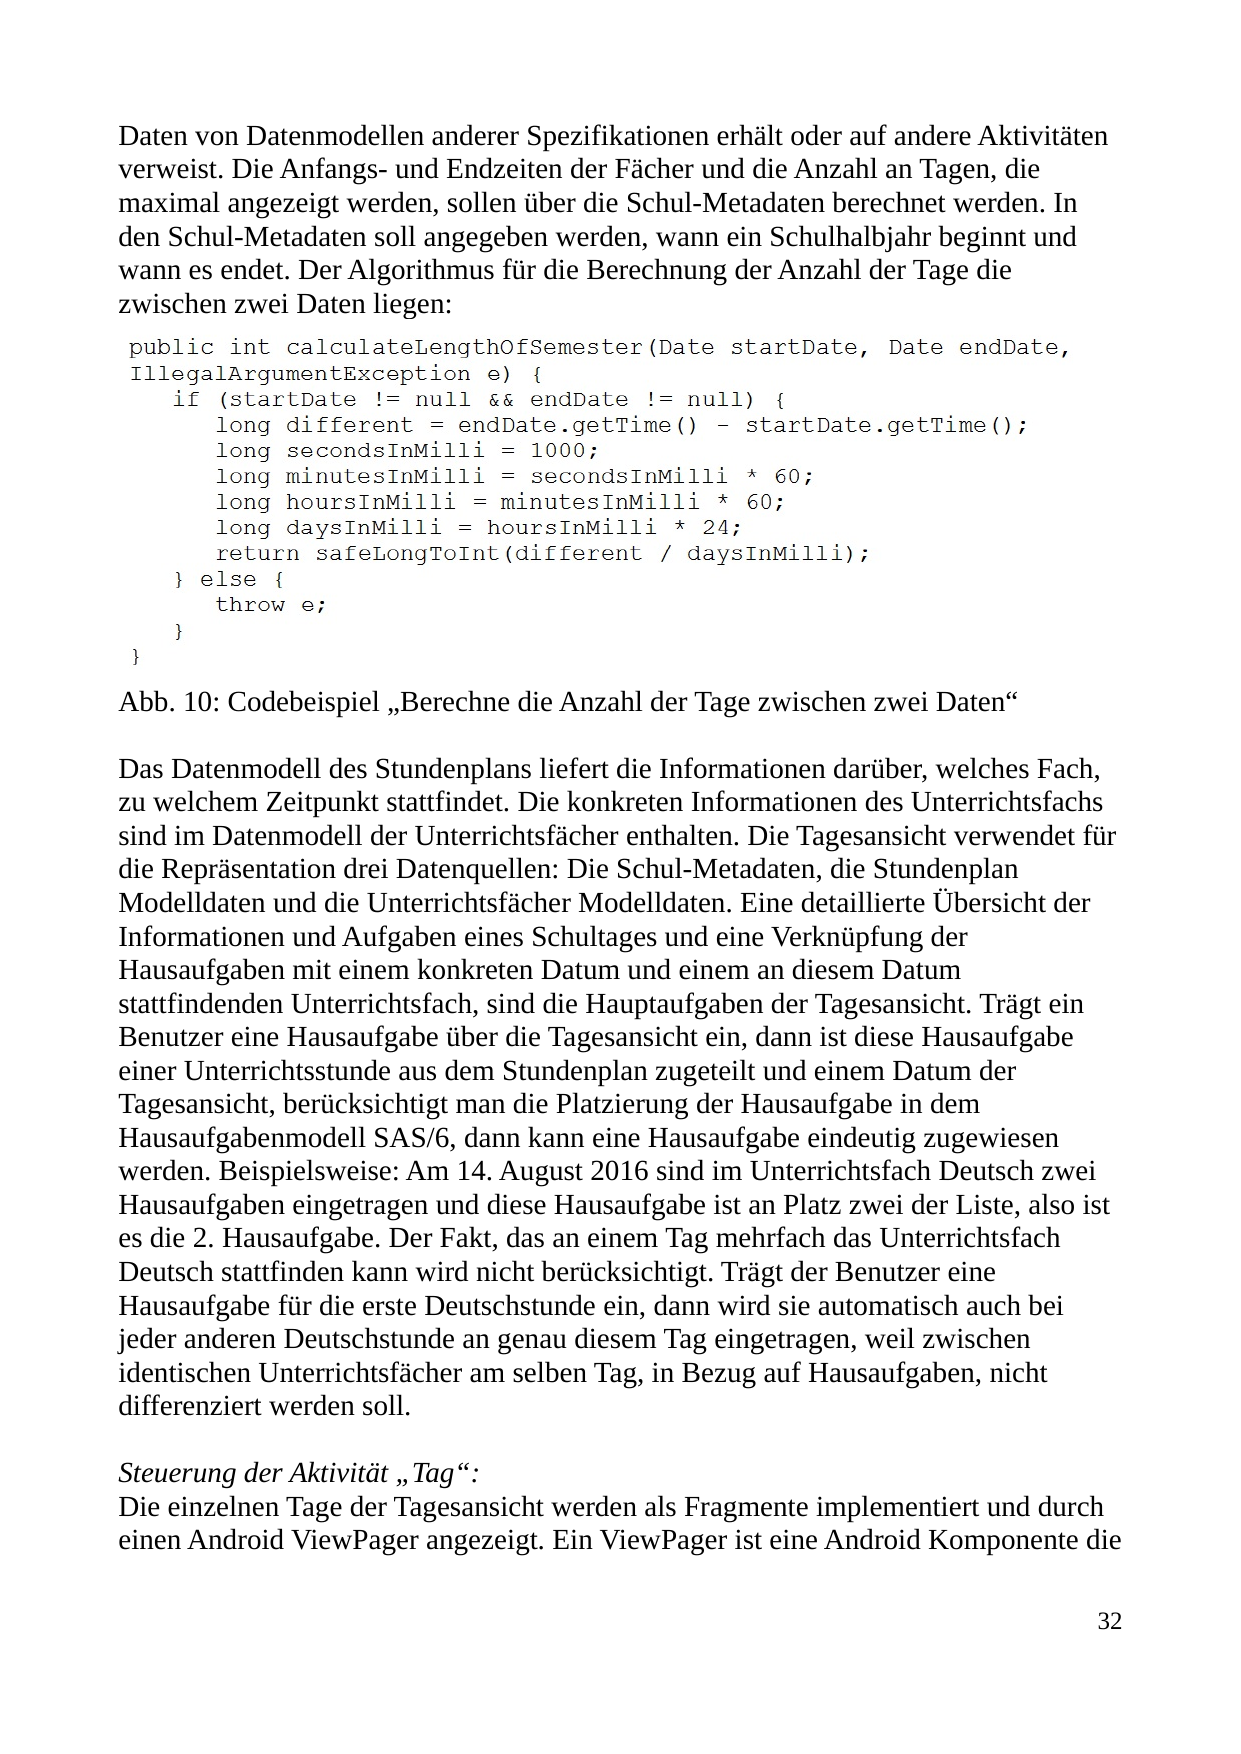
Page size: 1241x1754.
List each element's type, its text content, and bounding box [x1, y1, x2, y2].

text Abb. 10: Codebeispiel „Berechne die Anzahl der Tage zwischen zwei Daten“ [118, 684, 1122, 717]
text Daten von Datenmodellen anderer Spezifikationen erhält oder auf andere Aktivitäten verweist. Die Anfangs- und Endzeiten der Fächer und die Anzahl an Tagen, die maximal angezeigt werden, sollen über die Schul-Metadaten berechnet werden. In den Schul-Metadaten soll angegeben werden, wann ein Schulhalbjahr beginnt und wann es endet. Der Algorithmus für die Berechnung der Anzahl der Tage die zwischen zwei Daten liegen: [118, 118, 1122, 319]
text Die einzelnen Tage der Tagesansicht werden als Fragmente implementiert und durch einen Android ViewPager angezeigt. Ein ViewPager ist eine Android Komponente die [118, 1489, 1122, 1556]
text Steuerung der Aktivität „Tag“: [118, 1455, 1122, 1489]
picture [113, 319, 1106, 684]
text Das Datenmodell des Stundenplans liefert die Informationen darüber, welches Fach, zu welchem Zeitpunkt stattfindet. Die konkreten Informationen des Unterrichtsfachs sind im Datenmodell der Unterrichtsfächer enthalten. Die Tagesansicht verwendet für die Repräsentation drei Datenquellen: Die Schul-Metadaten, die Stundenplan Modelldaten und die Unterrichtsfächer Modelldaten. Eine detaillierte Übersicht der Informationen und Aufgaben eines Schultages und eine Verknüpfung der Hausaufgaben mit einem konkreten Datum und einem an diesem Datum stattfindenden Unterrichtsfach, sind die Hauptaufgaben der Tagesansicht. Trägt ein Benutzer eine Hausaufgabe über die Tagesansicht ein, dann ist diese Hausaufgabe einer Unterrichtsstunde aus dem Stundenplan zugeteilt und einem Datum der Tagesansicht, berücksichtigt man die Platzierung der Hausaufgabe in dem Hausaufgabenmodell SAS/6, dann kann eine Hausaufgabe eindeutig zugewiesen werden. Beispielsweise: Am 14. August 2016 sind im Unterrichtsfach Deutsch zwei Hausaufgaben eingetragen und diese Hausaufgabe ist an Platz zwei der Liste, also ist es die 2. Hausaufgabe. Der Fakt, das an einem Tag mehrfach das Unterrichtsfach Deutsch stattfinden kann wird nicht berücksichtigt. Trägt der Benutzer eine Hausaufgabe für die erste Deutschstunde ein, dann wird sie automatisch auch bei jeder anderen Deutschstunde an genau diesem Tag eingetragen, weil zwischen identischen Unterrichtsfächer am selben Tag, in Bezug auf Hausaufgaben, nicht differenziert werden soll. [118, 751, 1122, 1422]
